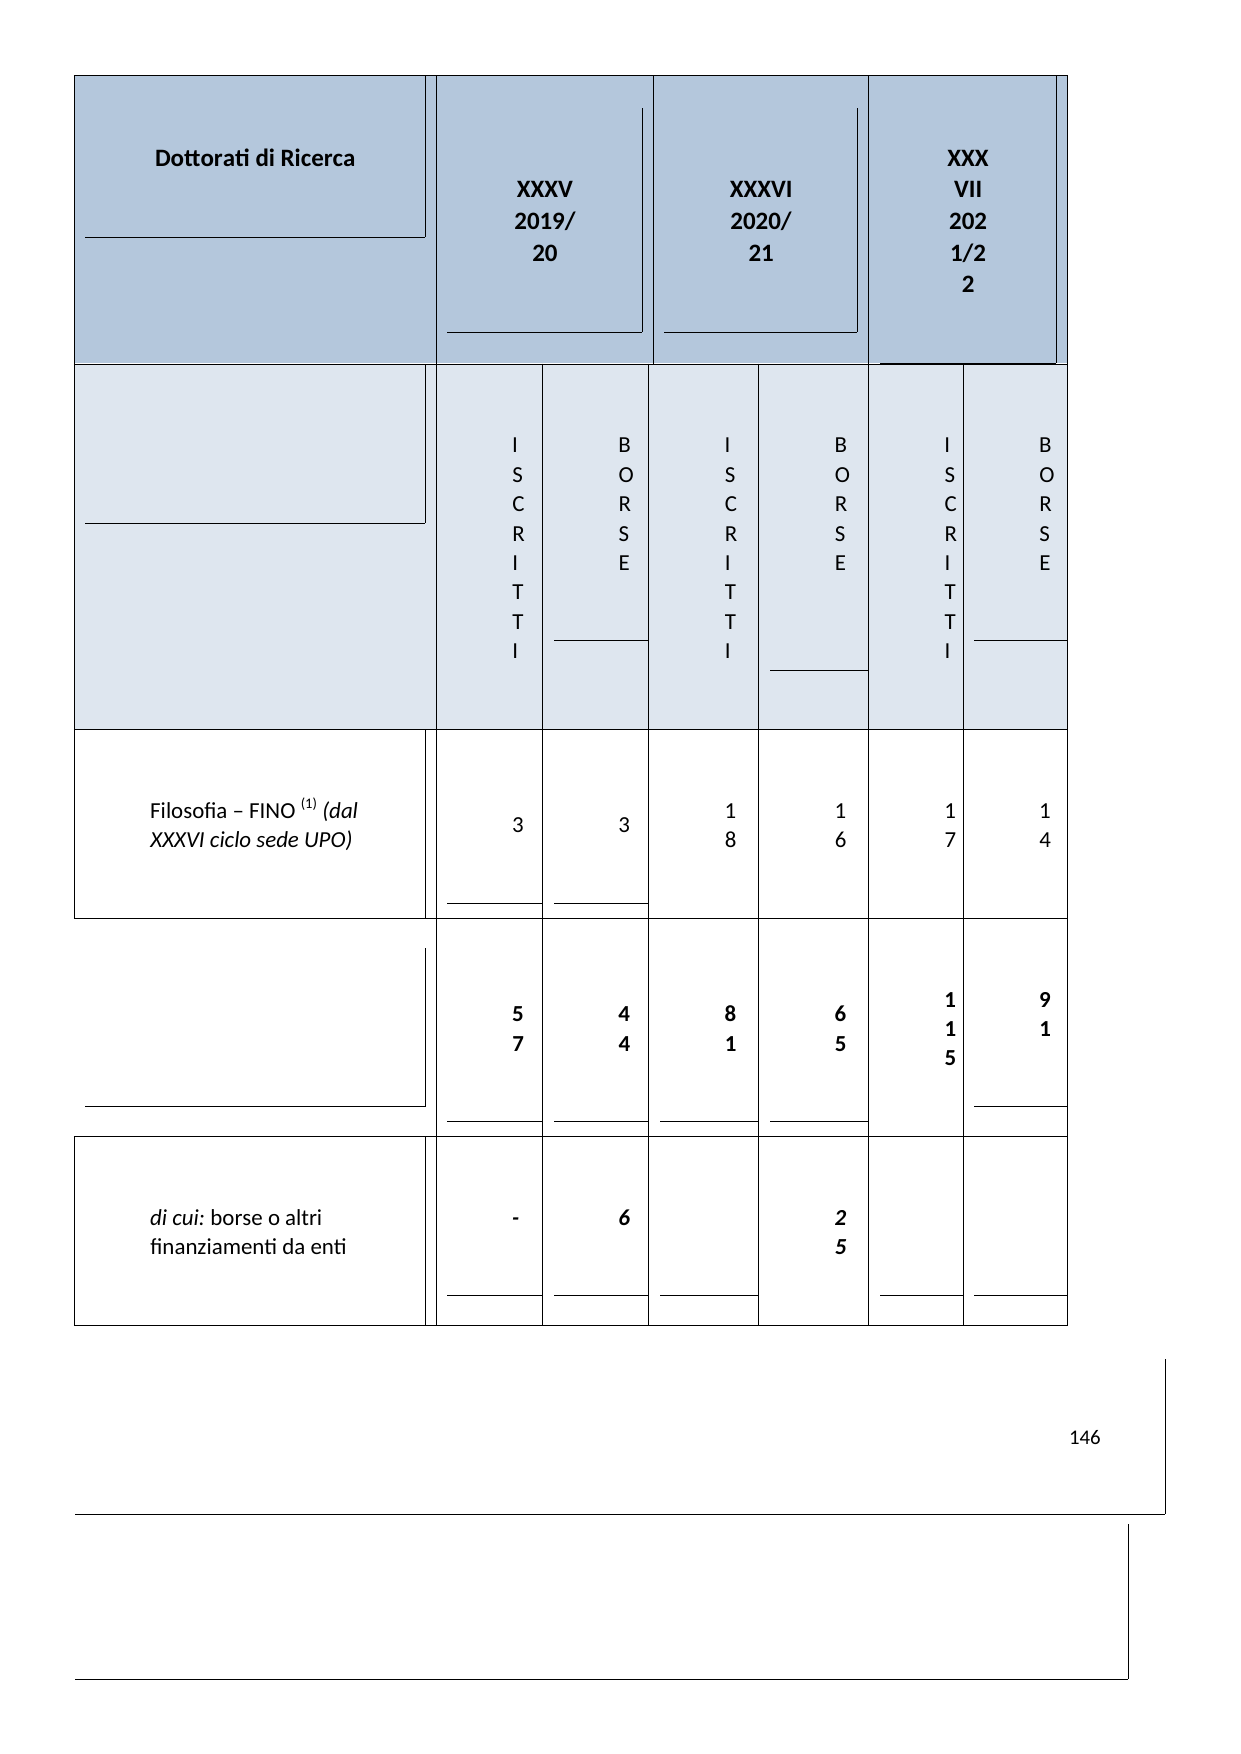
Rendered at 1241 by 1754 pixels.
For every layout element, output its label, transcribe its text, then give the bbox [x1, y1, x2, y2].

table_header XXXVI 2020/21 [654, 76, 868, 363]
table_cell di cui: borse o altri finanziamenti da enti [75, 1137, 425, 1325]
table_cell 3 [543, 730, 648, 918]
table_cell 65 [759, 919, 868, 1136]
table_cell 25 [759, 1137, 868, 1325]
table_cell ISCRITTI [649, 365, 758, 729]
table_cell 44 [543, 919, 648, 1136]
table_cell [74, 919, 436, 1136]
table_cell 16 [759, 730, 868, 918]
table_cell [426, 1137, 436, 1325]
table_cell BORSE [543, 365, 648, 729]
table_header XXXV 2019/20 [437, 76, 653, 363]
table_header Dottorati di Ricerca [75, 76, 436, 363]
table_cell - [437, 1137, 542, 1325]
table_cell 3 [437, 730, 542, 918]
table_header [1057, 76, 1067, 363]
table_cell 18 [649, 730, 758, 918]
table_cell 115 [869, 919, 963, 1136]
table_cell Filosofia – FINO (1) (dal XXXVI ciclo sede UPO) [75, 730, 425, 918]
table_cell ISCRITTI [869, 365, 963, 729]
table_cell 14 [964, 730, 1067, 918]
table_cell BORSE [759, 365, 868, 729]
table_cell 81 [649, 919, 758, 1136]
table_cell 17 [869, 730, 963, 918]
table_cell [426, 730, 436, 918]
table_header XXXVII 2021/22 [869, 76, 1056, 363]
table_cell [75, 365, 436, 729]
table_cell ISCRITTI [437, 365, 542, 729]
table_cell [964, 1137, 1067, 1325]
table_cell [869, 1137, 963, 1325]
table_cell 6 [543, 1137, 648, 1325]
table_cell [649, 1137, 758, 1325]
table_cell 91 [964, 919, 1067, 1136]
table_cell BORSE [964, 365, 1067, 729]
table_cell 57 [437, 919, 542, 1136]
